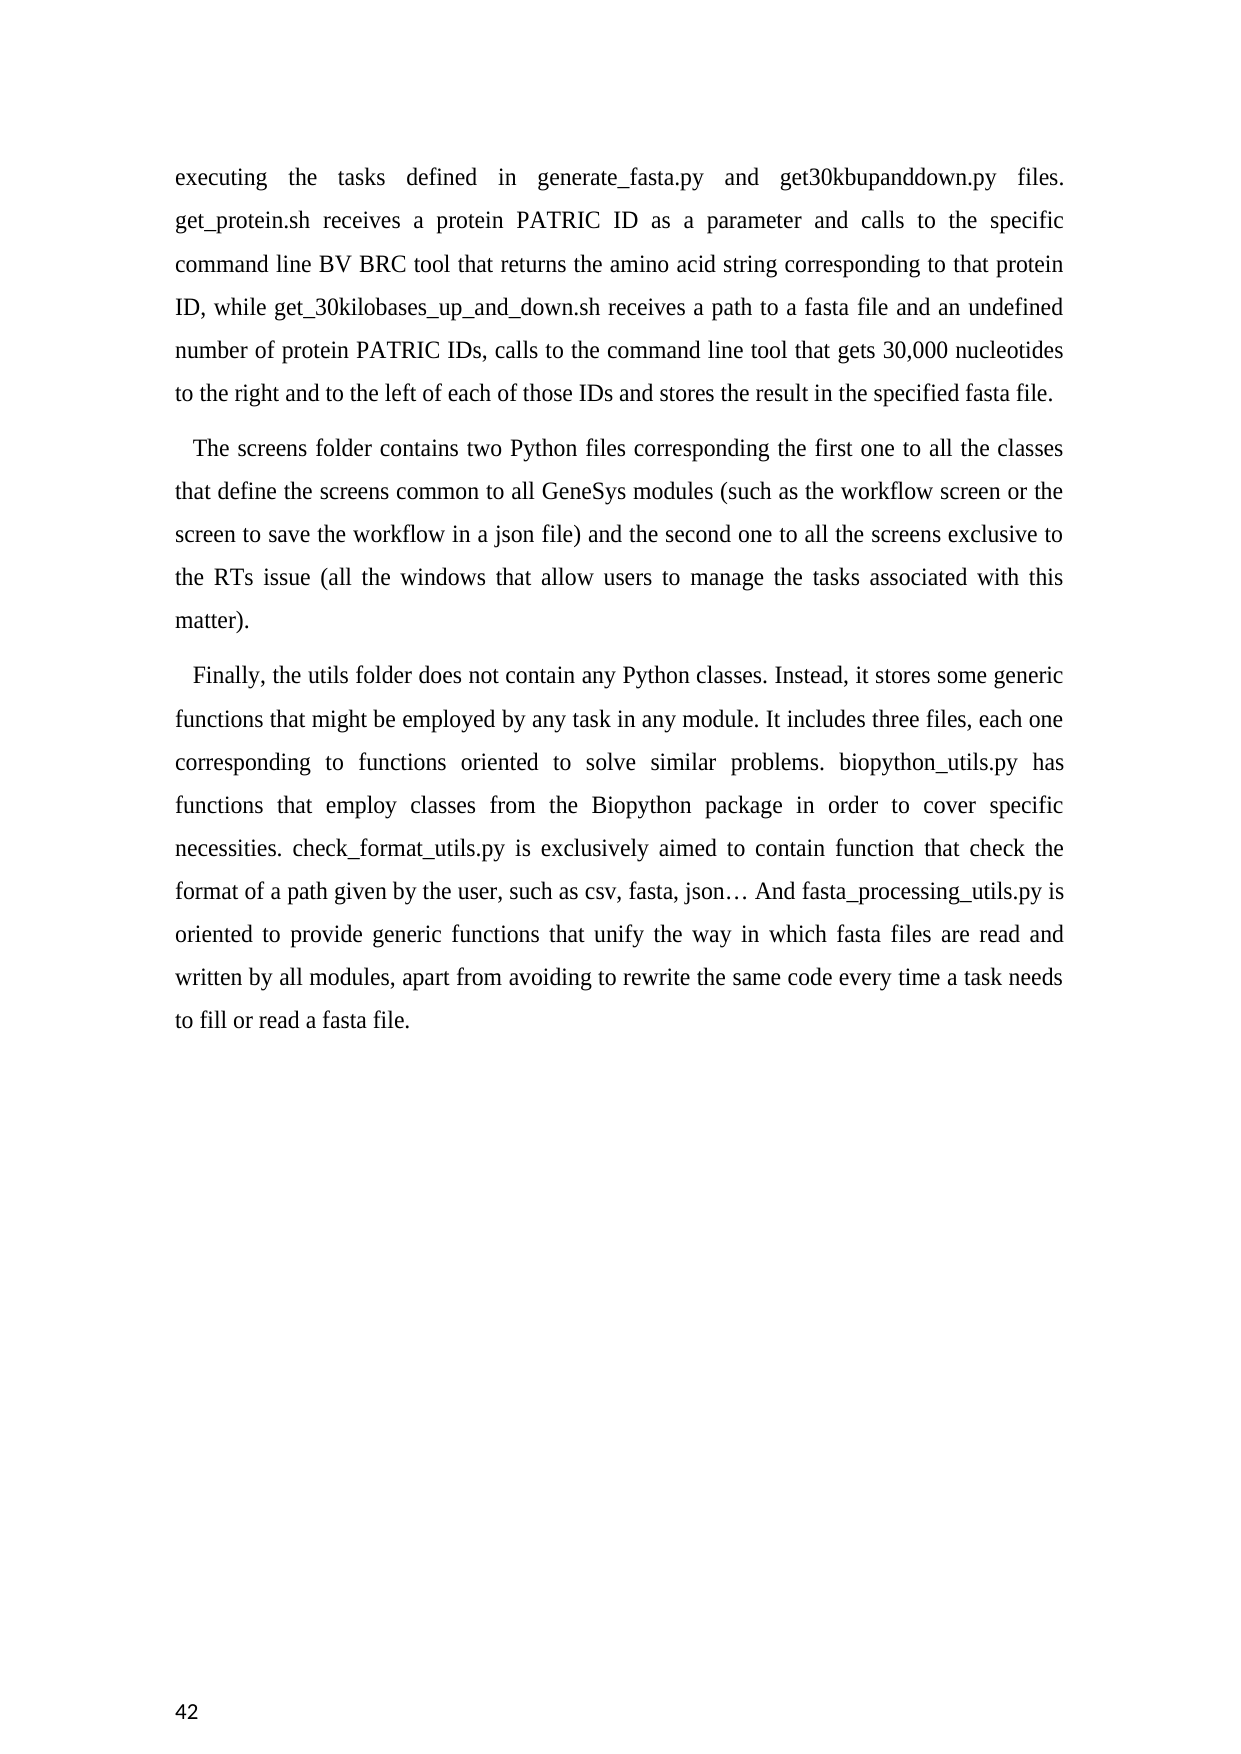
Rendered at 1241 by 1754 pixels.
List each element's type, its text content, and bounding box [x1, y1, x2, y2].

text The screens folder contains two Python files corresponding the first one to all the classes that define the screens common to all GeneSys modules (such as the workflow screen or the screen to save the workflow in a json file) and the second one to all the screens exclusive to the RTs issue (all the windows that allow users to manage the tasks associated with this matter). [175, 433, 1065, 634]
text Finally, the utils folder does not contain any Python classes. Instead, it stores some generic functions that might be employed by any task in any module. It includes three files, each one corresponding to functions oriented to solve similar problems. biopython_utils.py has functions that employ classes from the Biopython package in order to cover specific necessities. check_format_utils.py is exclusively aimed to contain function that check the format of a path given by the user, such as csv, fasta, json… And fasta_processing_utils.py is oriented to provide generic functions that unify the way in which fasta files are read and written by all modules, apart from avoiding to rewrite the same code every time a task needs to fill or read a fasta file. [175, 661, 1065, 1034]
text executing the tasks defined in generate_fasta.py and get30kbupanddown.py files. get_protein.sh receives a protein PATRIC ID as a parameter and calls to the specific command line BV BRC tool that returns the amino acid string corresponding to that protein ID, while get_30kilobases_up_and_down.sh receives a path to a fasta file and an undefined number of protein PATRIC IDs, calls to the command line tool that gets 30,000 nucleotides to the right and to the left of each of those IDs and stores the result in the specified fasta file. [175, 162, 1065, 407]
